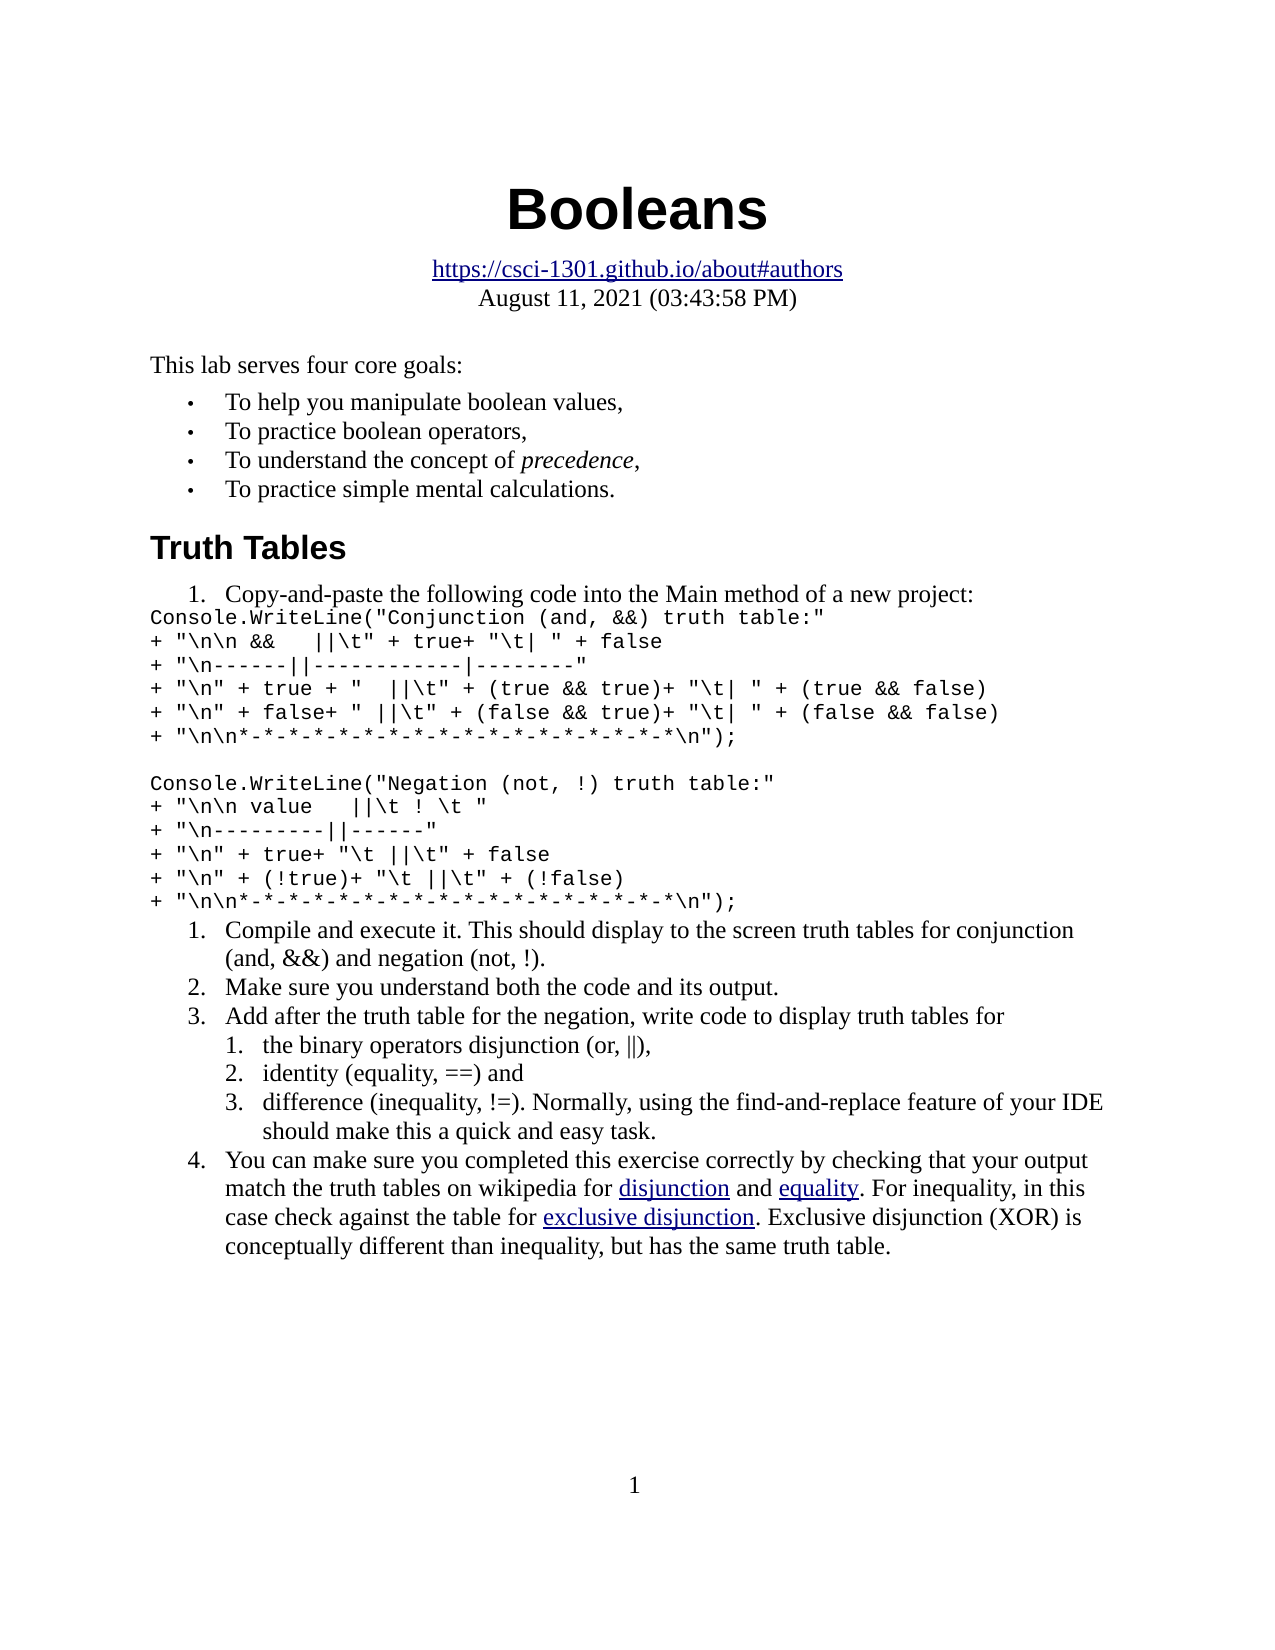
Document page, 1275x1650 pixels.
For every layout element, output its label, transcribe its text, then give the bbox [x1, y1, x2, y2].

text https://csci-1301.github.io/about#authors [150, 254, 1125, 283]
text + "\n\n*-*-*-*-*-*-*-*-*-*-*-*-*-*-*-*-*-*\n"); [150, 891, 1125, 915]
list To practice boolean operators, [187, 416, 1125, 445]
text Console.WriteLine("Conjunction (and, &&) truth table:" [150, 607, 1125, 631]
text + "\n\n*-*-*-*-*-*-*-*-*-*-*-*-*-*-*-*-*-*\n"); [150, 726, 1125, 749]
list identity (equality, ==) and [225, 1058, 1125, 1087]
text + "\n" + (!true)+ "\t ||\t" + (!false) [150, 867, 1125, 891]
subtitle Truth Tables [150, 527, 1125, 566]
list To understand the concept of precedence, [187, 445, 1125, 474]
list difference (inequality, !=). Normally, using the find-and-replace feature of your IDE should make this a quick and easy task. [225, 1087, 1125, 1145]
text + "\n---------||------" [150, 820, 1125, 844]
list Compile and execute it. This should display to the screen truth tables for conjunction (and, &&) and negation (not, !). [187, 915, 1125, 972]
list Make sure you understand both the code and its output. [187, 972, 1125, 1001]
list the binary operators disjunction (or, ||), [225, 1030, 1125, 1058]
text + "\n------||------------|--------" [150, 655, 1125, 678]
text + "\n\n value ||\t ! \t " [150, 797, 1125, 820]
title Booleans [150, 175, 1125, 242]
list To help you manipulate boolean values, [187, 387, 1125, 416]
text + "\n" + false+ " ||\t" + (false && true)+ "\t| " + (false && false) [150, 702, 1125, 726]
text + "\n" + true+ "\t ||\t" + false [150, 844, 1125, 867]
text This lab serves four core goals: [150, 350, 1125, 378]
text August 11, 2021 (03:43:58 PM) [150, 283, 1125, 312]
list Add after the truth table for the negation, write code to display truth tables for [187, 1001, 1125, 1030]
list To practice simple mental calculations. [187, 474, 1125, 502]
text + "\n" + true + " ||\t" + (true && true)+ "\t| " + (true && false) [150, 678, 1125, 702]
text + "\n\n && ||\t" + true+ "\t| " + false [150, 631, 1125, 655]
list You can make sure you completed this exercise correctly by checking that your output match the truth tables on wikipedia for disjunction and equality. For inequality, in this case check against the table for exclusive disjunction. Exclusive disjunction (XOR) is conceptually different than inequality, but has the same truth table. [187, 1145, 1125, 1260]
list Copy-and-paste the following code into the Main method of a new project: [187, 579, 1125, 607]
text Console.WriteLine("Negation (not, !) truth table:" [150, 773, 1125, 797]
